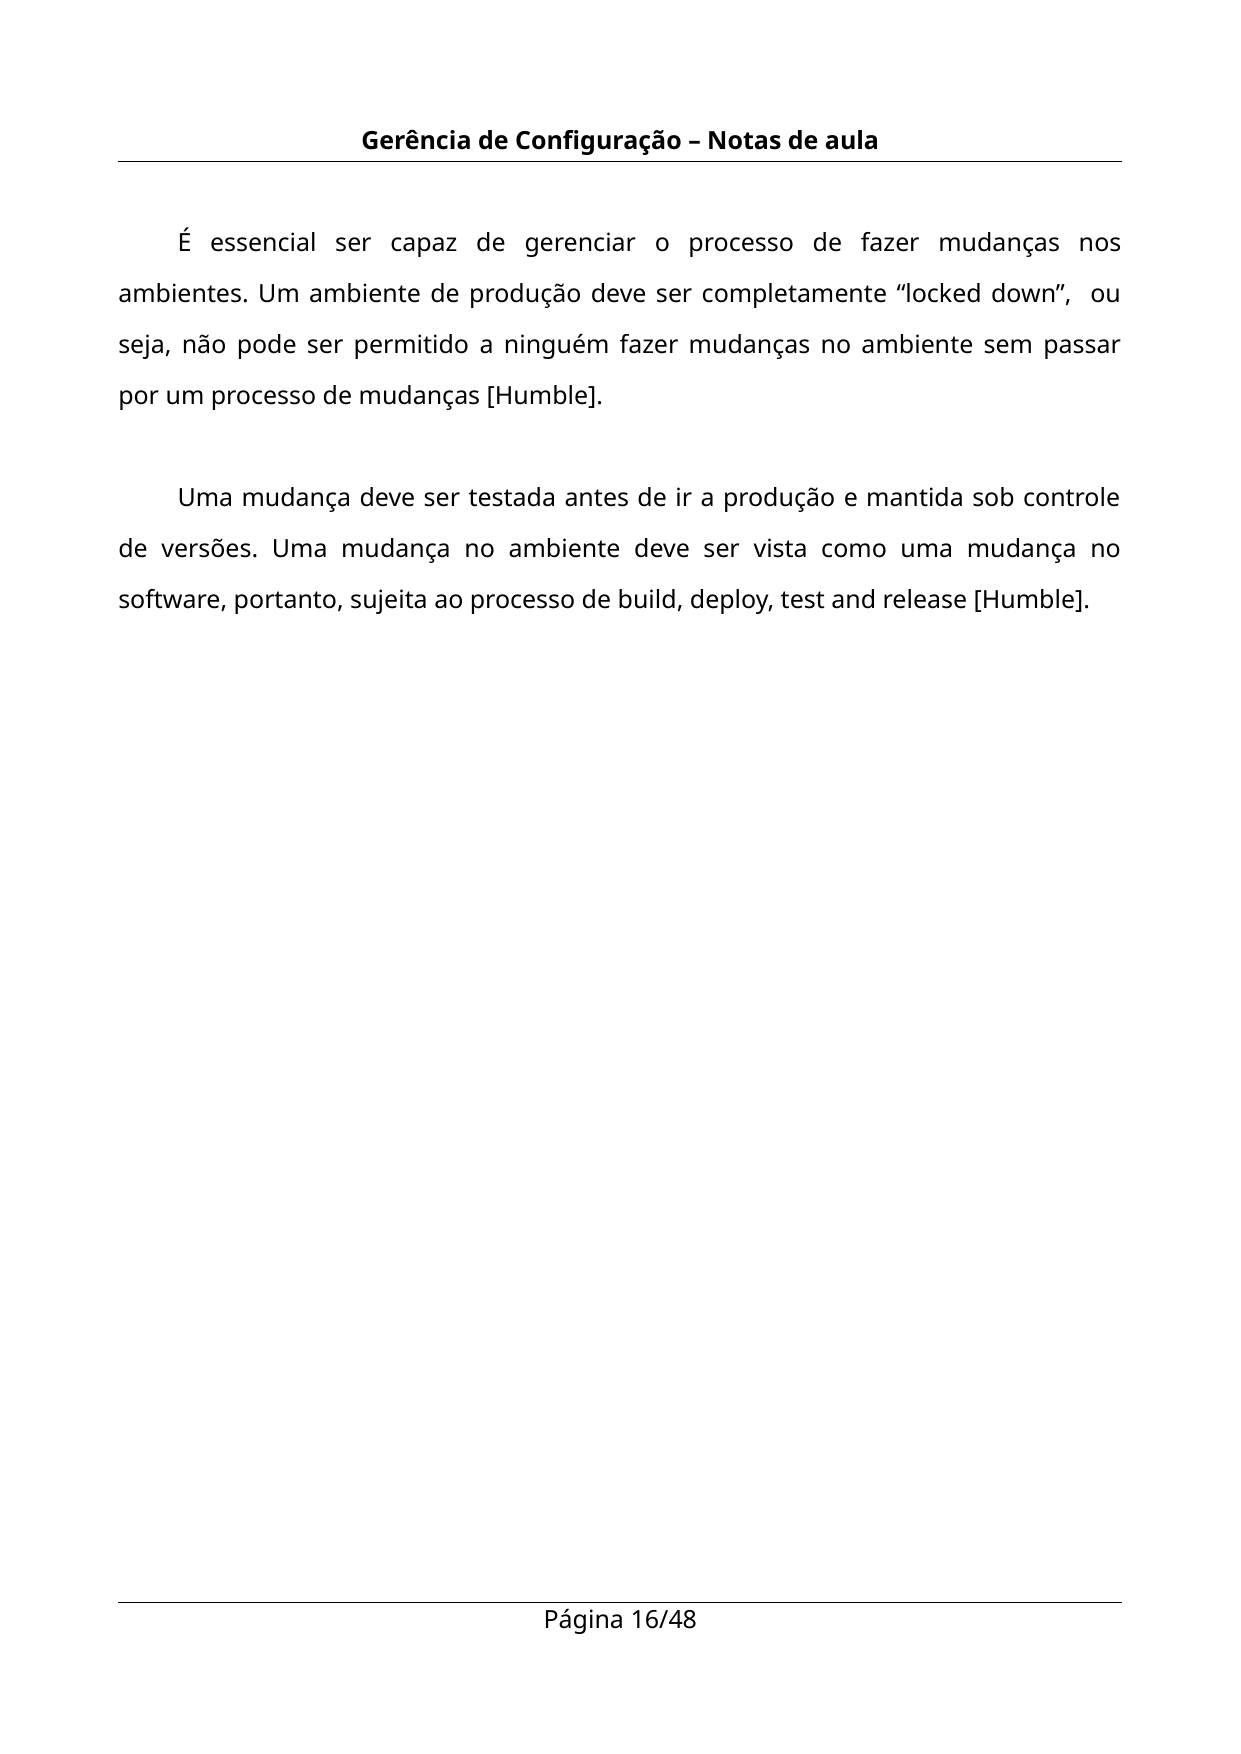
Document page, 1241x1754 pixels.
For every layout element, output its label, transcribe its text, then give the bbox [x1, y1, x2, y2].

text É essencial ser capaz de gerenciar o processo de fazer mudanças nos ambientes. Um ambiente de produção deve ser completamente “locked down”, ou seja, não pode ser permitido a ninguém fazer mudanças no ambiente sem passar por um processo de mudanças [Humble]. [118, 224, 1122, 412]
text Uma mudança deve ser testada antes de ir a produção e mantida sob controle de versões. Uma mudança no ambiente deve ser vista como uma mudança no software, portanto, sujeita ao processo de build, deploy, test and release [Humble]. [118, 480, 1122, 616]
